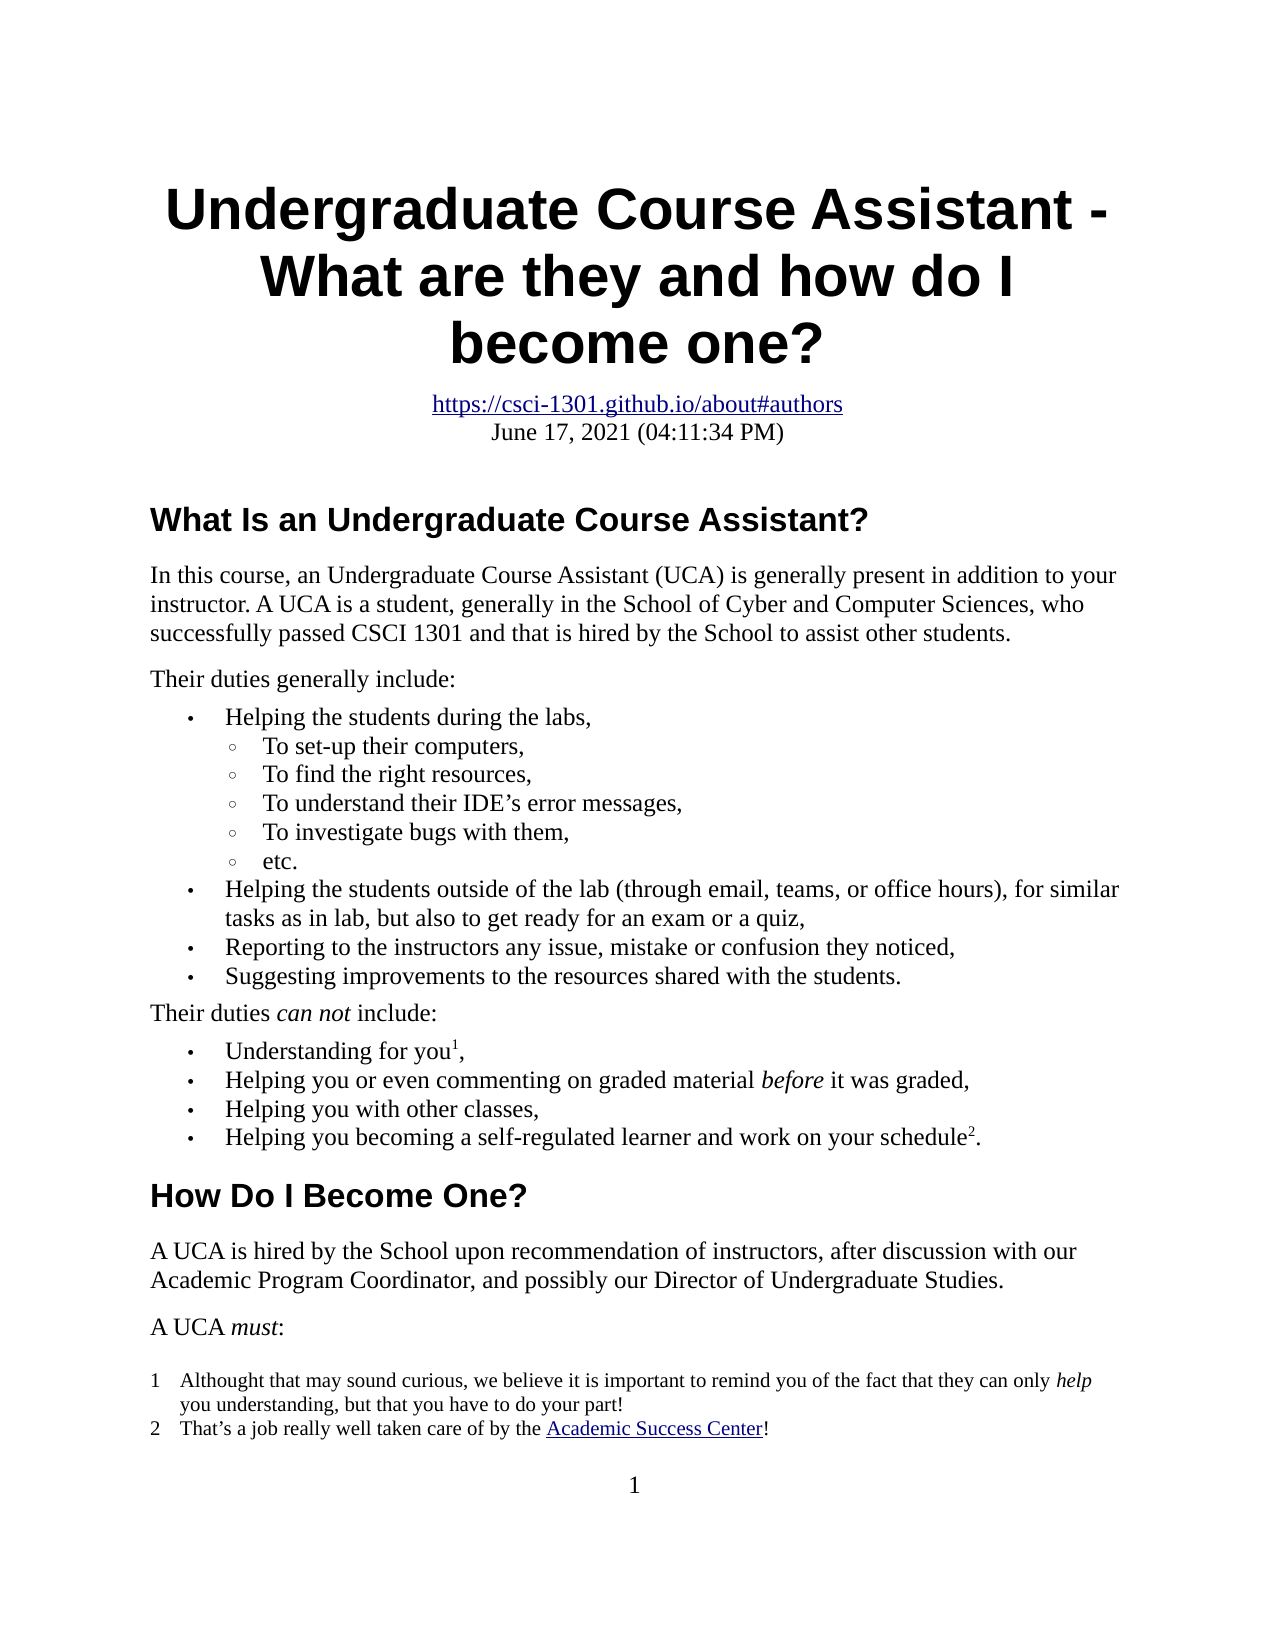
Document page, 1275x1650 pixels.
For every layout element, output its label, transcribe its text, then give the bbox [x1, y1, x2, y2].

list To understand their IDE’s error messages, [225, 788, 1125, 817]
list Helping the students during the labs, [187, 702, 1125, 731]
text Their duties can not include: [150, 998, 1125, 1027]
title Undergraduate Course Assistant - What are they and how do I become one? [150, 175, 1125, 376]
text https://csci-1301.github.io/about#authors [150, 389, 1125, 417]
text A UCA must: [150, 1312, 1125, 1340]
text In this course, an Undergraduate Course Assistant (UCA) is generally present in addition to your instructor. A UCA is a student, generally in the School of Cyber and Computer Sciences, who successfully passed CSCI 1301 and that is hired by the School to assist other students. [150, 560, 1125, 646]
list Helping you becoming a self-regulated learner and work on your schedule. [187, 1122, 1125, 1151]
subtitle How Do I Become One? [150, 1176, 1125, 1215]
list etc. [225, 846, 1125, 874]
text June 17, 2021 (04:11:34 PM) [150, 417, 1125, 446]
text A UCA is hired by the School upon recommendation of instructors, after discussion with our Academic Program Coordinator, and possibly our Director of Undergraduate Studies. [150, 1236, 1125, 1294]
list Althought that may sound curious, we believe it is important to remind you of the fact that they can only help you understanding, but that you have to do your part! [150, 1368, 1125, 1416]
list Understanding for you, [187, 1036, 1125, 1065]
list To investigate bugs with them, [225, 817, 1125, 846]
list Helping you with other classes, [187, 1094, 1125, 1122]
list To find the right resources, [225, 759, 1125, 788]
list Reporting to the instructors any issue, mistake or confusion they noticed, [187, 932, 1125, 961]
list That’s a job really well taken care of by the Academic Success Center! [150, 1416, 1125, 1440]
text Their duties generally include: [150, 664, 1125, 693]
subtitle What Is an Undergraduate Course Assistant? [150, 500, 1125, 539]
list To set-up their computers, [225, 731, 1125, 759]
list Helping you or even commenting on graded material before it was graded, [187, 1065, 1125, 1094]
list Helping the students outside of the lab (through email, teams, or office hours), for similar tasks as in lab, but also to get ready for an exam or a quiz, [187, 874, 1125, 932]
list Suggesting improvements to the resources shared with the students. [187, 961, 1125, 989]
